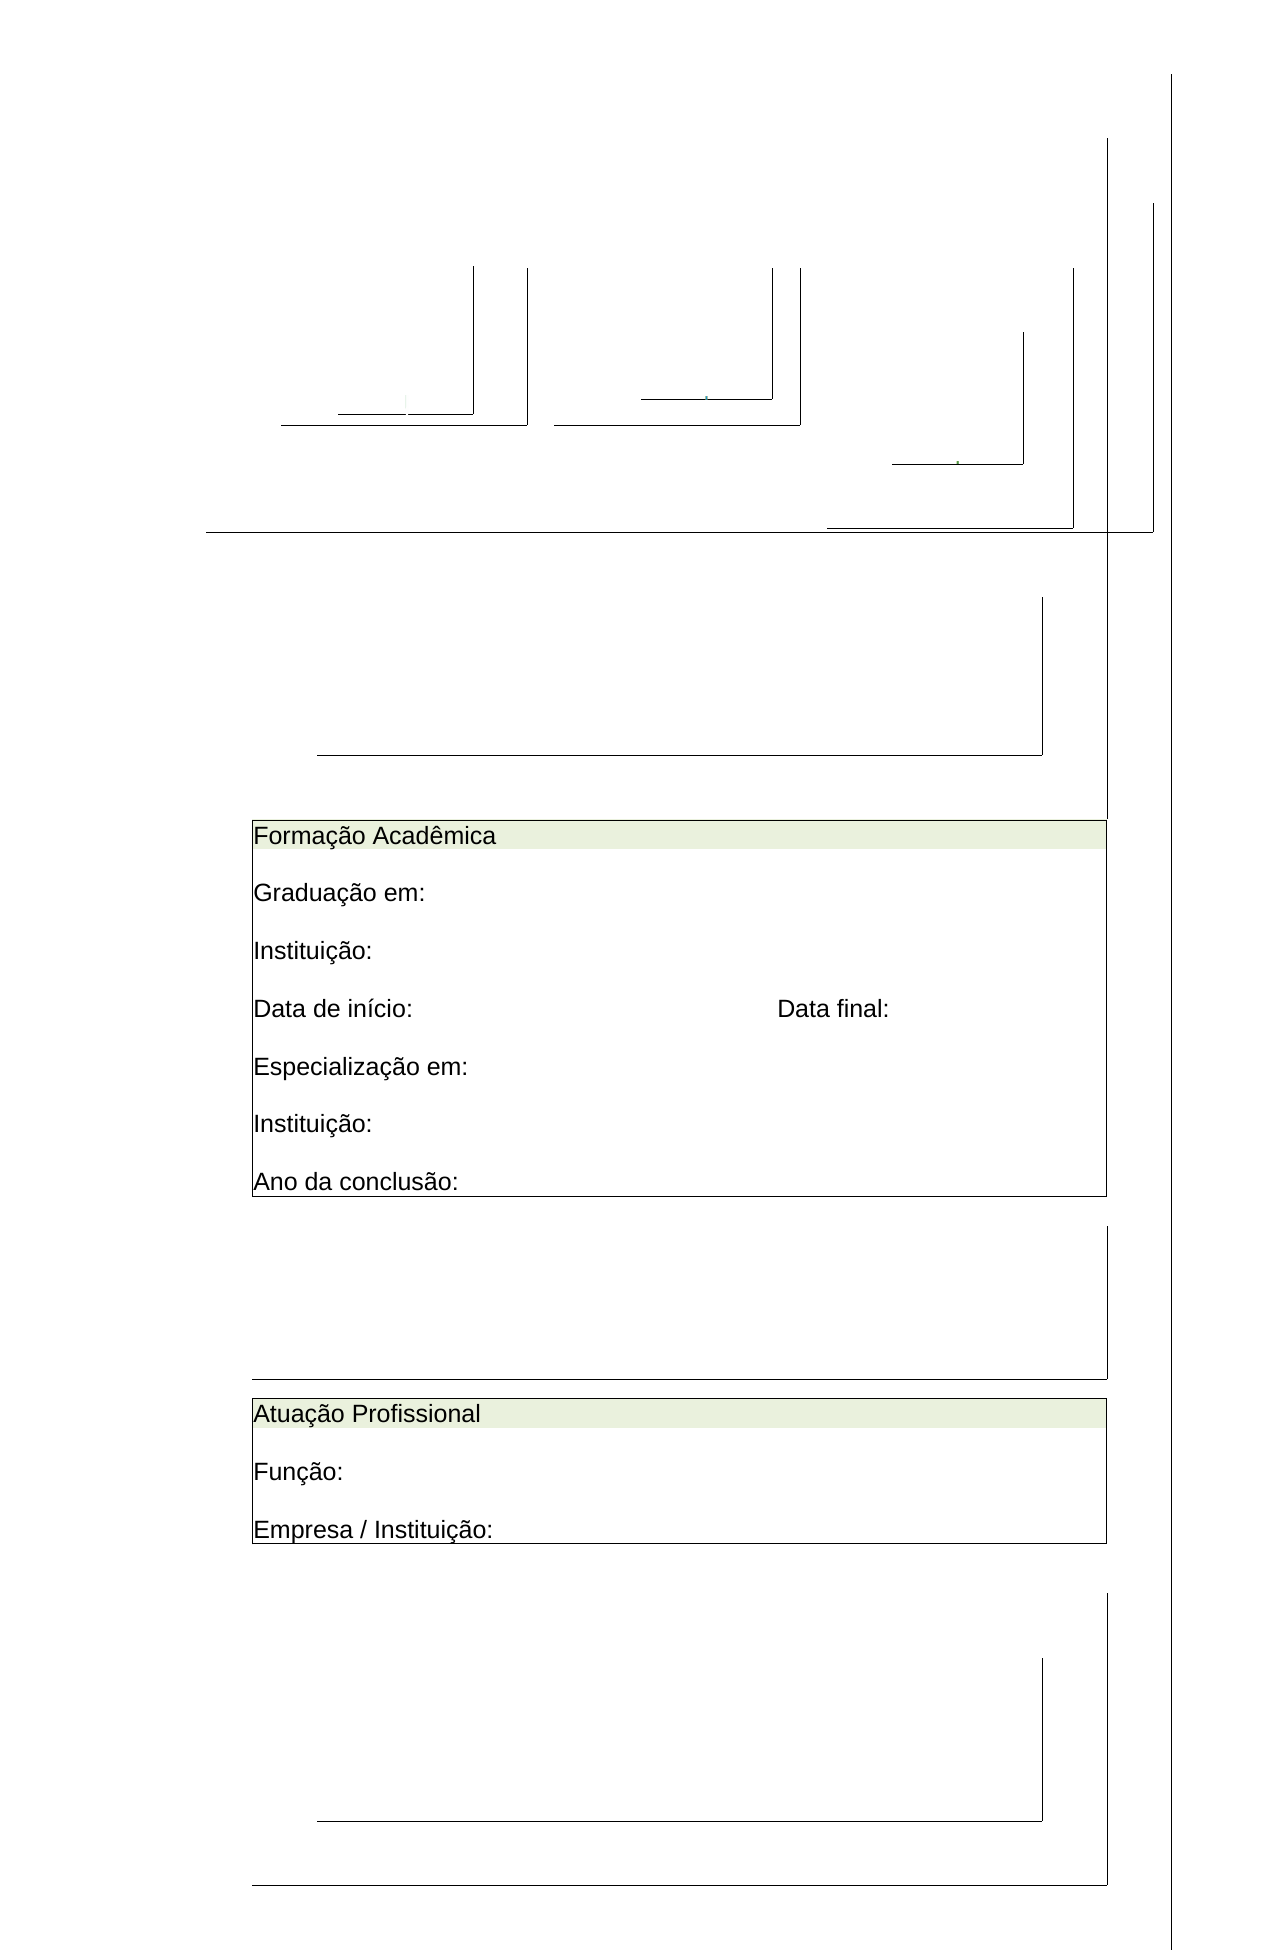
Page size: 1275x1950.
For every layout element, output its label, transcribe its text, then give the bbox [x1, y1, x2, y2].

text Formação Acadêmica [253, 821, 1106, 849]
text Função: [253, 1456, 1106, 1486]
text Especialização em: [253, 1050, 1106, 1080]
text Data de início: Data final: [253, 993, 1106, 1022]
text Atuação Profissional [253, 1399, 1106, 1428]
text Ano da conclusão: [253, 1166, 1106, 1196]
text Instituição: [253, 935, 1106, 965]
text Empresa / Instituição: [253, 1514, 1106, 1543]
text Instituição: [253, 1108, 1106, 1138]
text Graduação em: [253, 877, 1106, 907]
